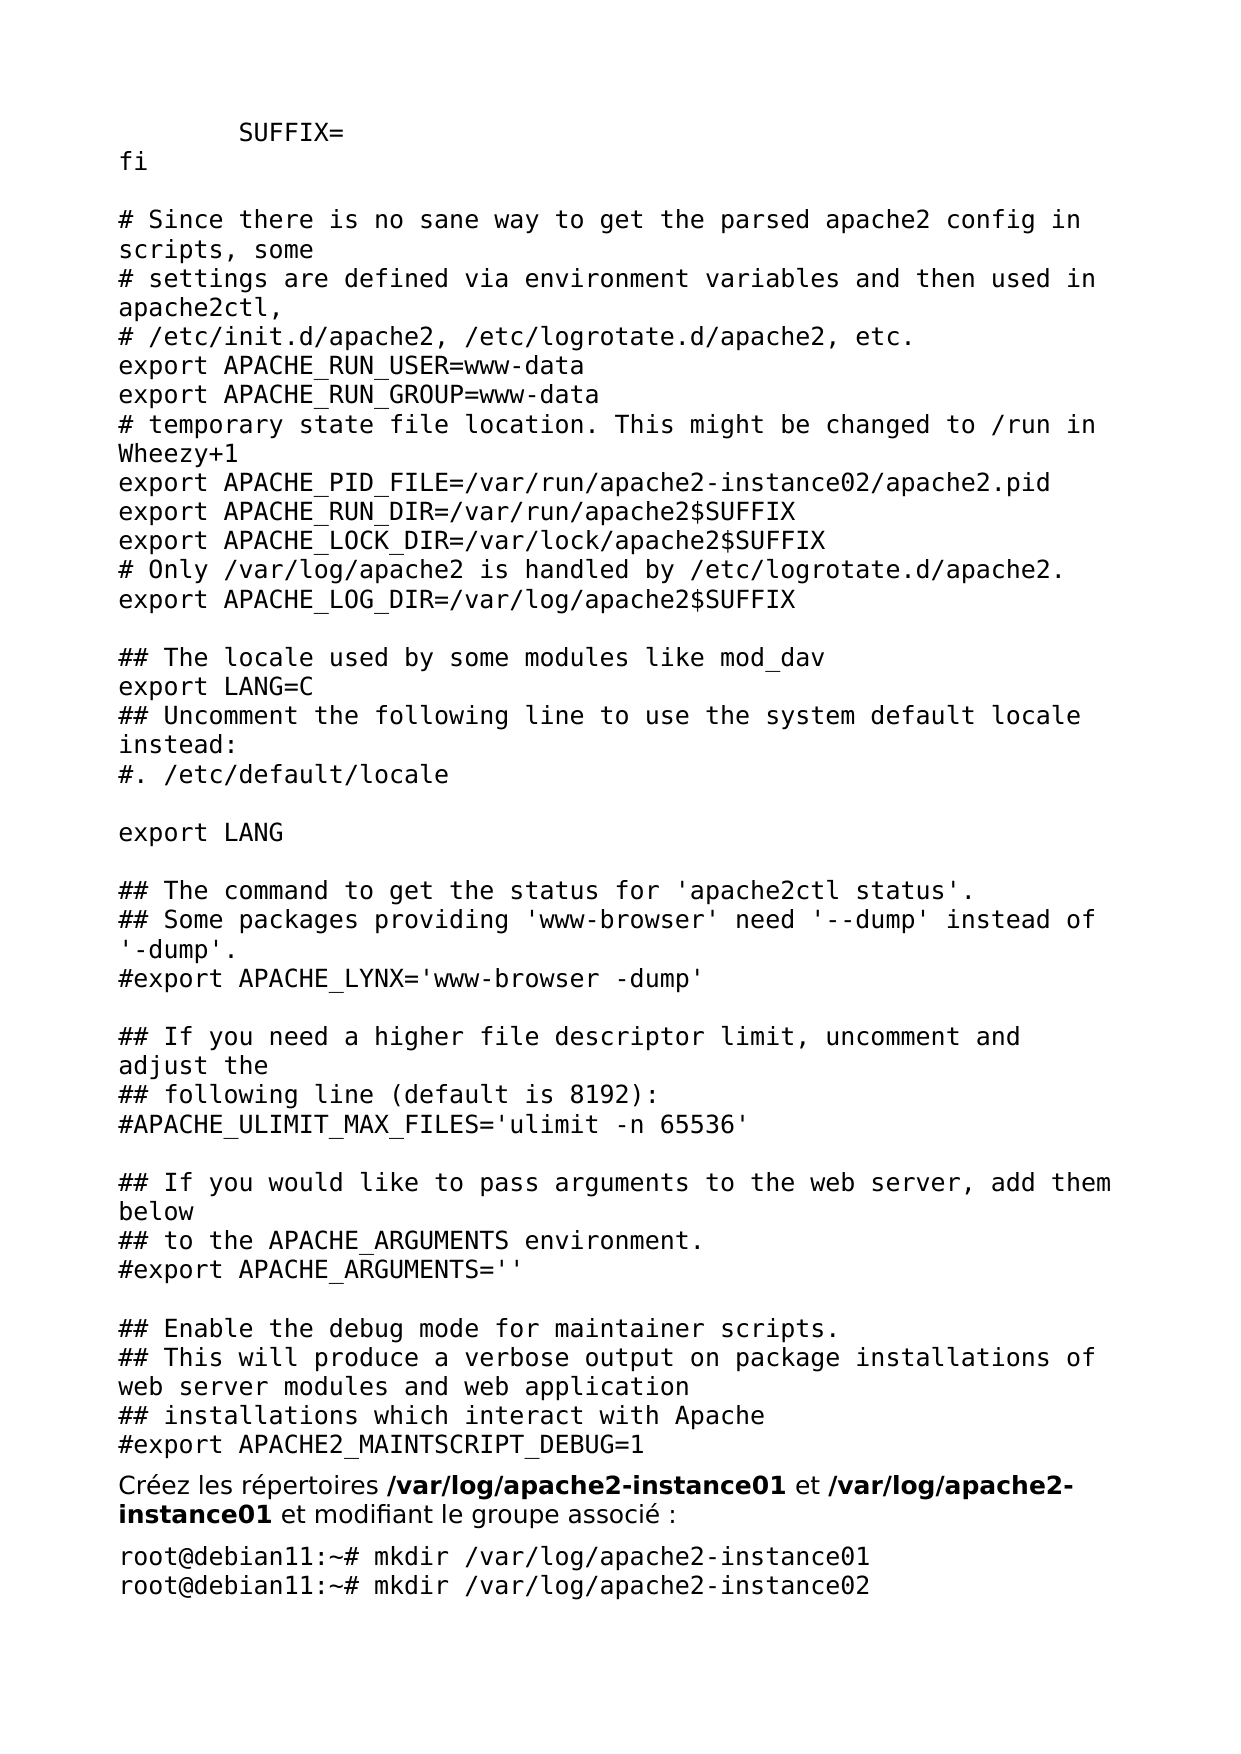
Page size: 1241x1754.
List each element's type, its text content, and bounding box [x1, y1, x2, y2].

text Créez les répertoires /var/log/apache2-instance01 et /var/log/apache2-instance01 et modifiant le groupe associé : [118, 1472, 1122, 1530]
text root@debian11:~# mkdir /var/log/apache2-instance01 root@debian11:~# mkdir /var/log/apache2-instance02 [118, 1542, 1122, 1630]
text SUFFIX= fi # Since there is no sane way to get the parsed apache2 config in scripts, some # settings are defined via environment variables and then used in apache2ctl, # /etc/init.d/apache2, /etc/logrotate.d/apache2, etc. export APACHE_RUN_USER=www-data export APACHE_RUN_GROUP=www-data # temporary state file location. This might be changed to /run in Wheezy+1 export APACHE_PID_FILE=/var/run/apache2-instance02/apache2.pid export APACHE_RUN_DIR=/var/run/apache2$SUFFIX export APACHE_LOCK_DIR=/var/lock/apache2$SUFFIX # Only /var/log/apache2 is handled by /etc/logrotate.d/apache2. export APACHE_LOG_DIR=/var/log/apache2$SUFFIX ## The locale used by some modules like mod_dav export LANG=C ## Uncomment the following line to use the system default locale instead: #. /etc/default/locale export LANG ## The command to get the status for 'apache2ctl status'. ## Some packages providing 'www-browser' need '--dump' instead of '-dump'. #export APACHE_LYNX='www-browser -dump' ## If you need a higher file descriptor limit, uncomment and adjust the ## following line (default is 8192): #APACHE_ULIMIT_MAX_FILES='ulimit -n 65536' ## If you would like to pass arguments to the web server, add them below ## to the APACHE_ARGUMENTS environment. #export APACHE_ARGUMENTS='' ## Enable the debug mode for maintainer scripts. ## This will produce a verbose output on package installations of web server modules and web application ## installations which interact with Apache #export APACHE2_MAINTSCRIPT_DEBUG=1 [118, 118, 1122, 1460]
